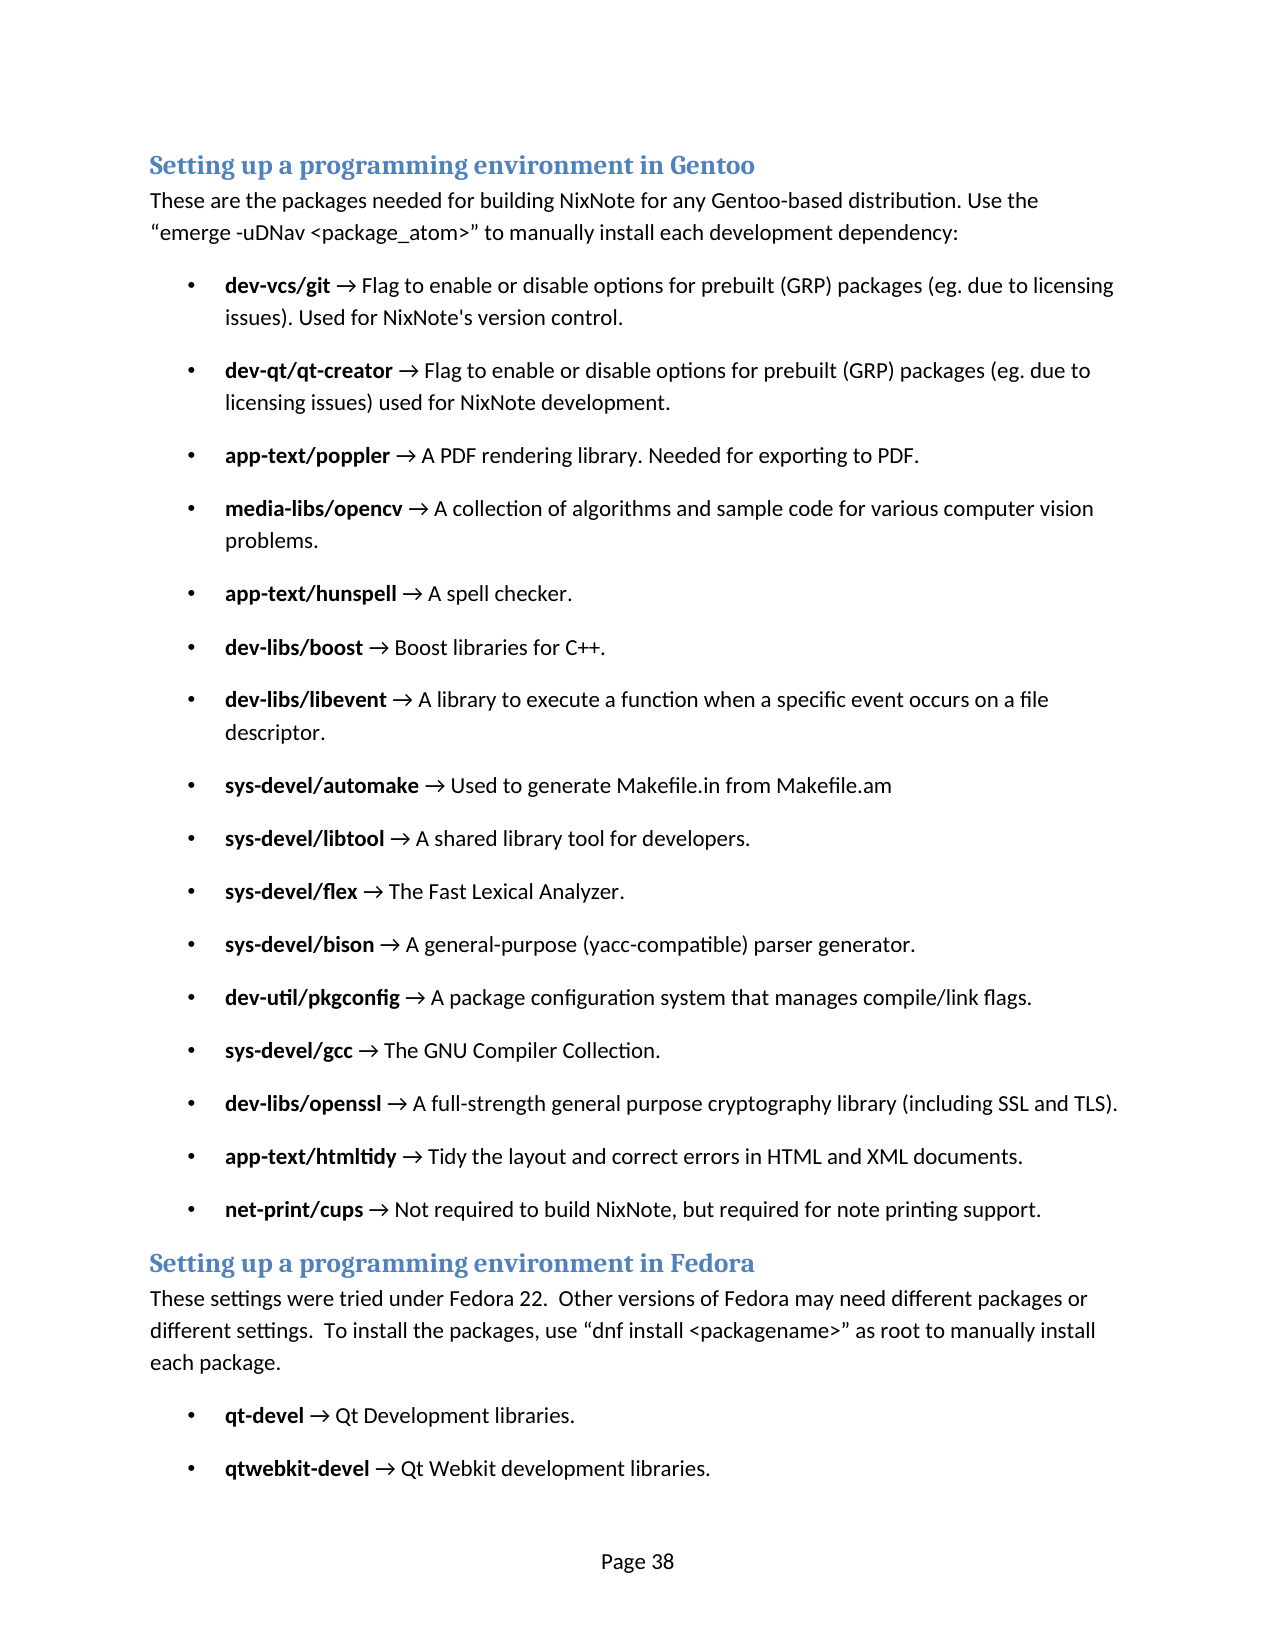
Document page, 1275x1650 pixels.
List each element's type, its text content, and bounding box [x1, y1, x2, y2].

list dev-libs/libevent → A library to execute a function when a specific event occurs on a file descriptor. [187, 686, 1125, 746]
list dev-qt/qt-creator → Flag to enable or disable options for prebuilt (GRP) packages (eg. due to licensing issues) used for NixNote development. [187, 356, 1125, 416]
list media-libs/opencv → A collection of algorithms and sample code for various computer vision problems. [187, 494, 1125, 554]
list dev-util/pkgconfig → A package configuration system that manages compile/link flags. [187, 983, 1125, 1011]
list app-text/poppler → A PDF rendering library. Needed for exporting to PDF. [187, 441, 1125, 469]
list net-print/cups → Not required to build NixNote, but required for note printing support. [187, 1195, 1125, 1223]
list sys-devel/flex → The Fast Lexical Analyzer. [187, 877, 1125, 905]
list dev-libs/boost → Boost libraries for C++. [187, 633, 1125, 661]
text These settings were tried under Fedora 22. Other versions of Fedora may need different packages or different settings. To install the packages, use “dnf install <packagename>” as root to manually install each package. [150, 1284, 1125, 1376]
list dev-vcs/git → Flag to enable or disable options for prebuilt (GRP) packages (eg. due to licensing issues). Used for NixNote's version control. [187, 271, 1125, 331]
list dev-libs/openssl → A full-strength general purpose cryptography library (including SSL and TLS). [187, 1089, 1125, 1117]
list sys-devel/automake → Used to generate Makefile.in from Makefile.am [187, 771, 1125, 799]
list qtwebkit-devel → Qt Webkit development libraries. [187, 1454, 1125, 1482]
list sys-devel/libtool → A shared library tool for developers. [187, 824, 1125, 852]
text These are the packages needed for building NixNote for any Gentoo-based distribution. Use the “emerge -uDNav <package_atom>” to manually install each development dependency: [150, 186, 1125, 246]
list app-text/hunspell → A spell checker. [187, 579, 1125, 608]
list sys-devel/gcc → The GNU Compiler Collection. [187, 1036, 1125, 1064]
list qt-devel → Qt Development libraries. [187, 1401, 1125, 1429]
subtitle Setting up a programming environment in Gentoo [150, 150, 1125, 181]
list sys-devel/bison → A general-purpose (yacc-compatible) parser generator. [187, 930, 1125, 958]
list app-text/htmltidy → Tidy the layout and correct errors in HTML and XML documents. [187, 1142, 1125, 1170]
subtitle Setting up a programming environment in Fedora [150, 1248, 1125, 1279]
